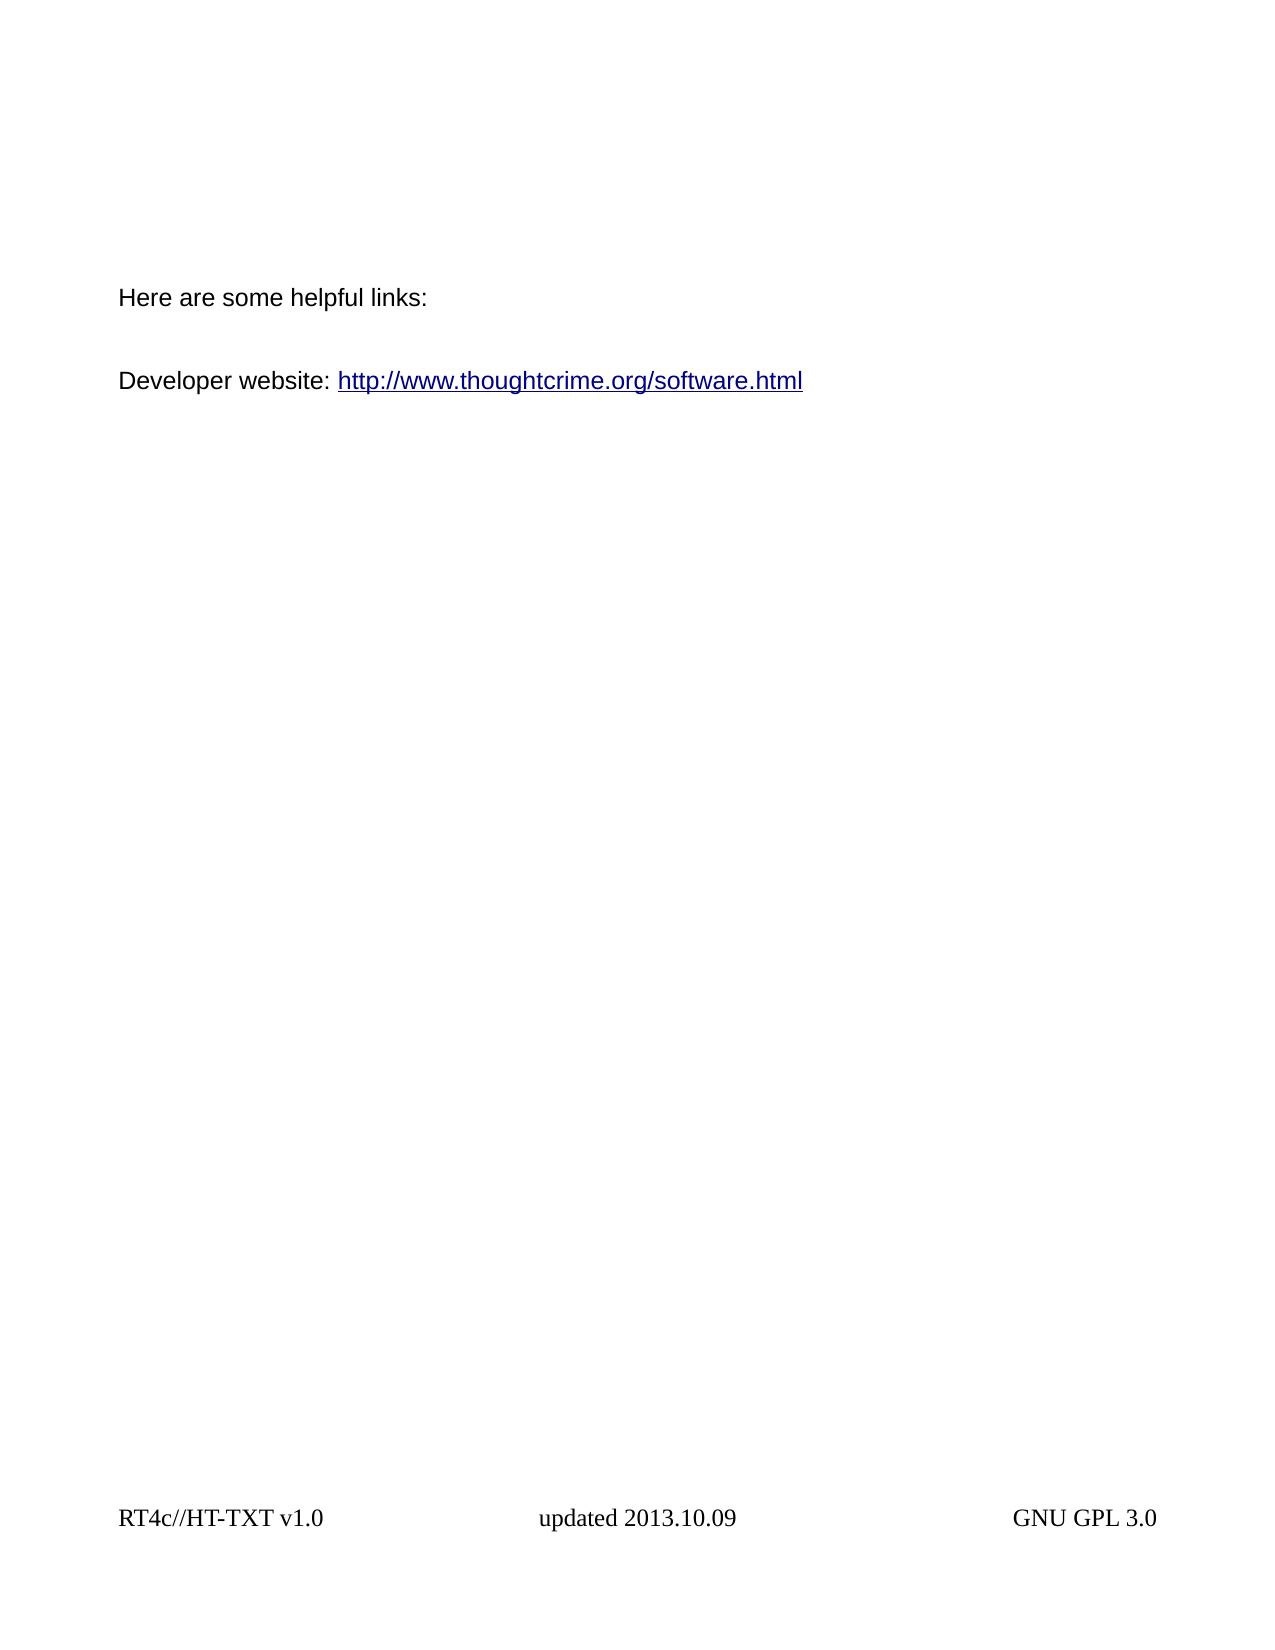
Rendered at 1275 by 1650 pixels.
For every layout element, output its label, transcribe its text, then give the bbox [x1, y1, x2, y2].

text Here are some helpful links: [118, 283, 1157, 312]
text Developer website: http://www.thoughtcrime.org/software.html [118, 366, 1157, 394]
